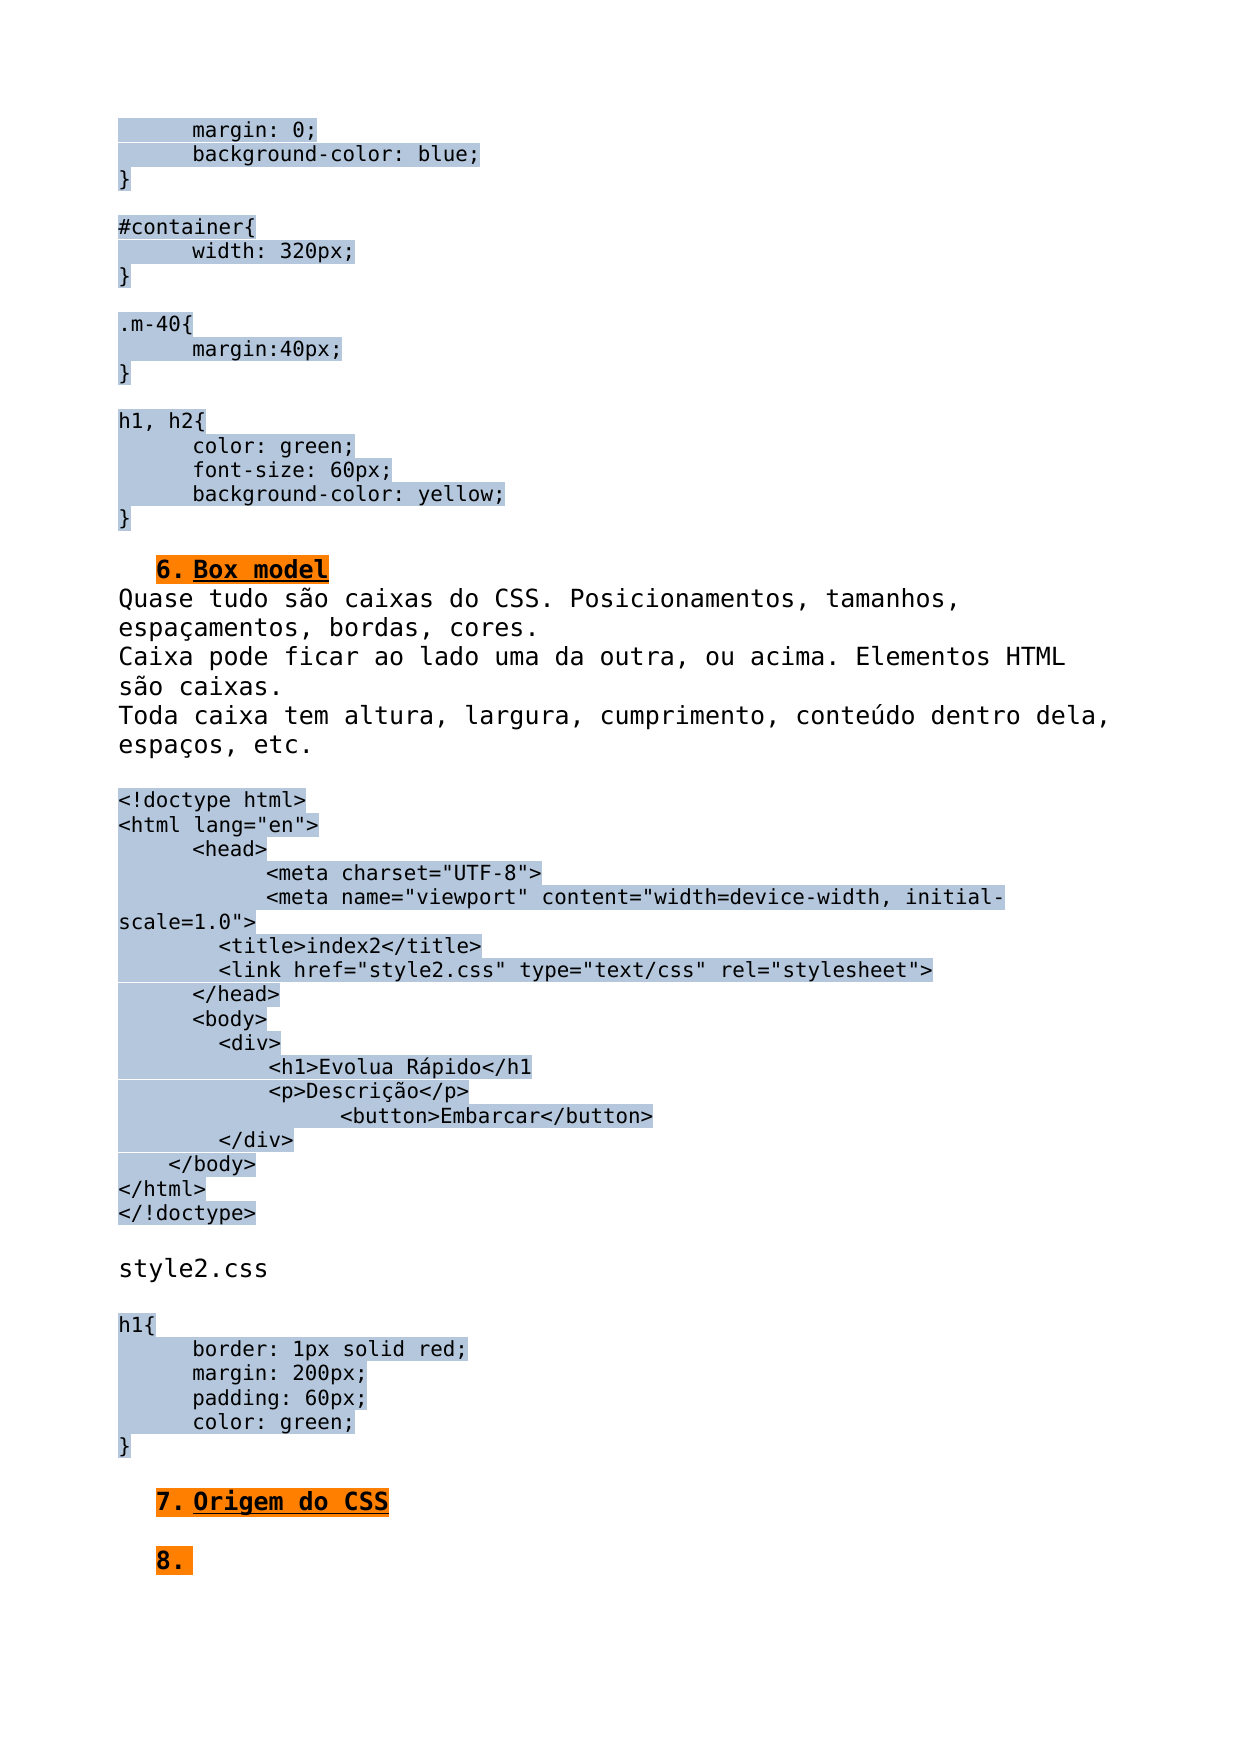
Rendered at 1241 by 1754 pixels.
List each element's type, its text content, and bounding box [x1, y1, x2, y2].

text } [118, 1434, 1122, 1458]
text #container{ [118, 215, 1122, 239]
text style2.css [118, 1254, 1122, 1283]
text background-color: blue; [118, 142, 1122, 167]
text h1{ [118, 1313, 1122, 1337]
list Origem do CSS [156, 1487, 1122, 1517]
text width: 320px; [118, 239, 1122, 264]
text border: 1px solid red; [118, 1337, 1122, 1361]
text </!doctype> [118, 1201, 1122, 1225]
text } [118, 361, 1122, 385]
text } [118, 167, 1122, 191]
text padding: 60px; [118, 1386, 1122, 1410]
text <head> [118, 837, 1122, 861]
text background-color: yellow; [118, 482, 1122, 506]
text font-size: 60px; [118, 458, 1122, 482]
text margin: 200px; [118, 1361, 1122, 1386]
text color: green; [118, 1410, 1122, 1434]
text <!doctype html> [118, 788, 1122, 813]
text } [118, 506, 1122, 531]
text margin: 0; [118, 118, 1122, 142]
text Caixa pode ficar ao lado uma da outra, ou acima. Elementos HTML são caixas. [118, 642, 1122, 701]
list Box model [193, 555, 1122, 584]
text h1, h2{ [118, 409, 1122, 434]
text </html> [118, 1177, 1122, 1201]
text Toda caixa tem altura, largura, cumprimento, conteúdo dentro dela, espaços, etc. [118, 701, 1122, 759]
text margin:40px; [118, 337, 1122, 361]
text color: green; [118, 434, 1122, 458]
text <button>Embarcar</button> [118, 1104, 1122, 1128]
text </body> [118, 1152, 1122, 1177]
text </div> [118, 1128, 1122, 1152]
text <link href="style2.css" type="text/css" rel="stylesheet"> [118, 958, 1122, 982]
text <title>index2</title> [118, 934, 1122, 958]
text <div> [118, 1031, 1122, 1055]
text </head> [118, 982, 1122, 1007]
text <meta name="viewport" content="width=device-width, initial-scale=1.0"> [118, 885, 1122, 934]
text <html lang="en"> [118, 813, 1122, 837]
text .m-40{ [118, 312, 1122, 337]
text Quase tudo são caixas do CSS. Posicionamentos, tamanhos, espaçamentos, bordas, cores. [118, 584, 1122, 642]
text <meta charset="UTF-8"> [118, 861, 1122, 885]
text <h1>Evolua Rápido</h1 [118, 1055, 1122, 1079]
text } [118, 264, 1122, 288]
text <body> [118, 1007, 1122, 1031]
text <p>Descrição</p> [118, 1079, 1122, 1104]
